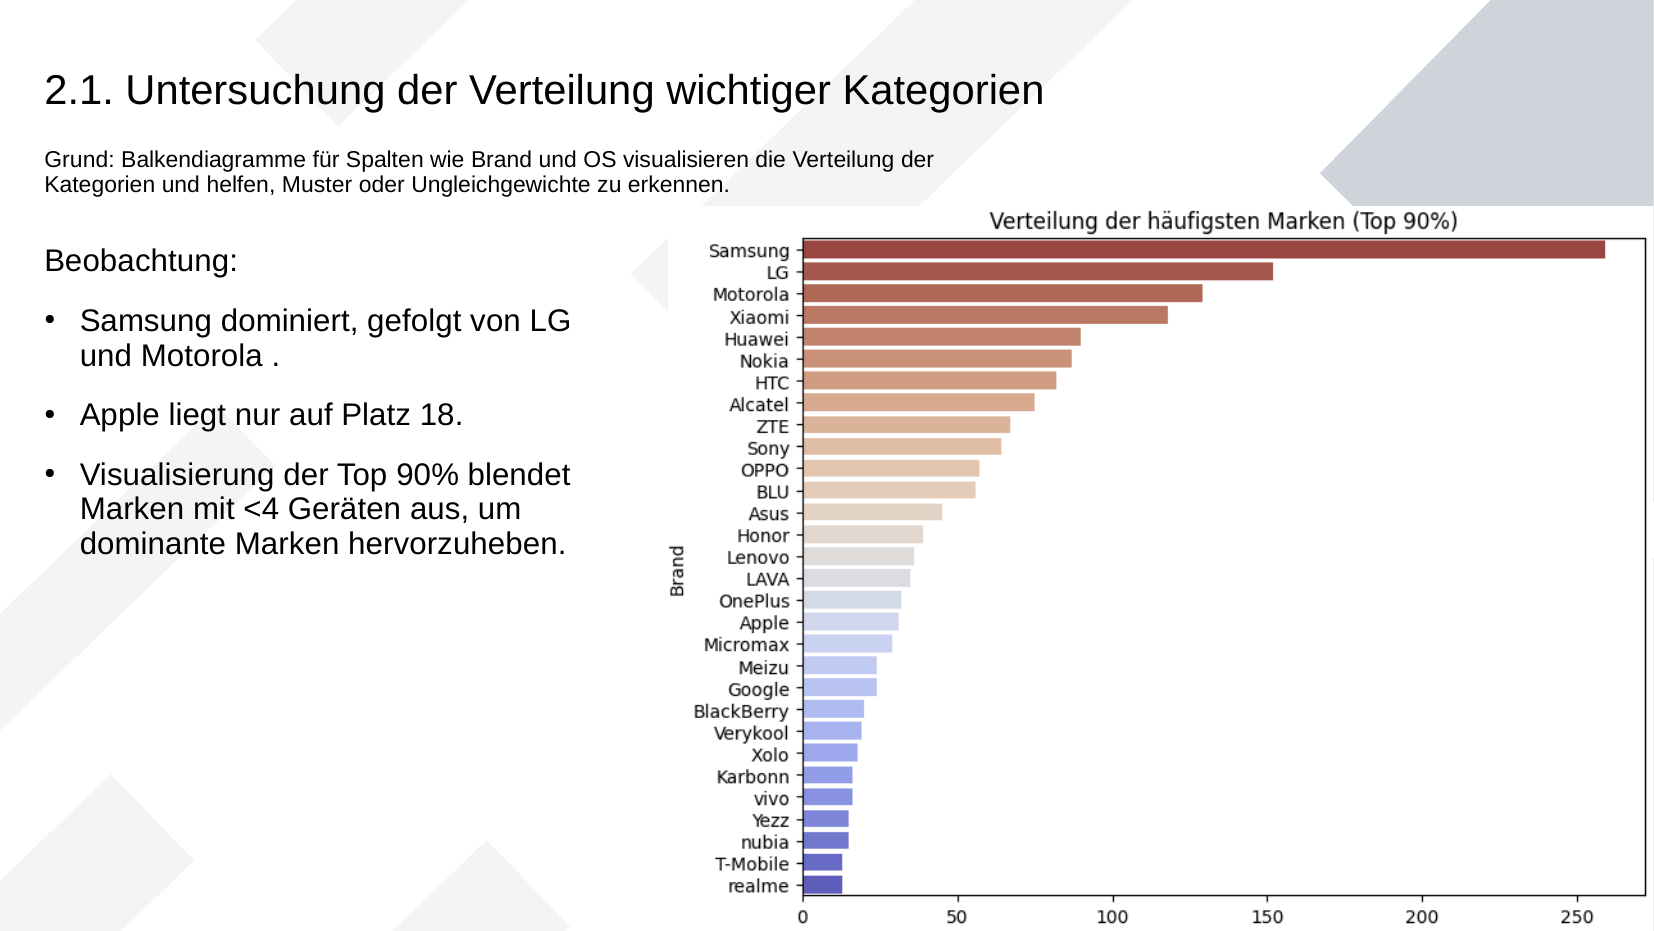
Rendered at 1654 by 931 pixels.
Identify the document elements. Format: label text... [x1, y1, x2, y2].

text_box 2.1. Untersuchung der Verteilung wichtiger Kategorien [29, 59, 1066, 138]
picture [668, 206, 1654, 931]
text_box Beobachtung: Samsung dominiert, gefolgt von LG und Motorola . Apple liegt nur auf Platz 18. Visualisierung der Top 90% blendet Marken mit <4 Geräten aus, um dominante Marken hervorzuheben. [29, 236, 638, 916]
text_box Grund: Balkendiagramme für Spalten wie Brand und OS visualisieren die Verteilung der Kategorien und helfen, Muster oder Ungleichgewichte zu erkennen. [29, 138, 1066, 251]
